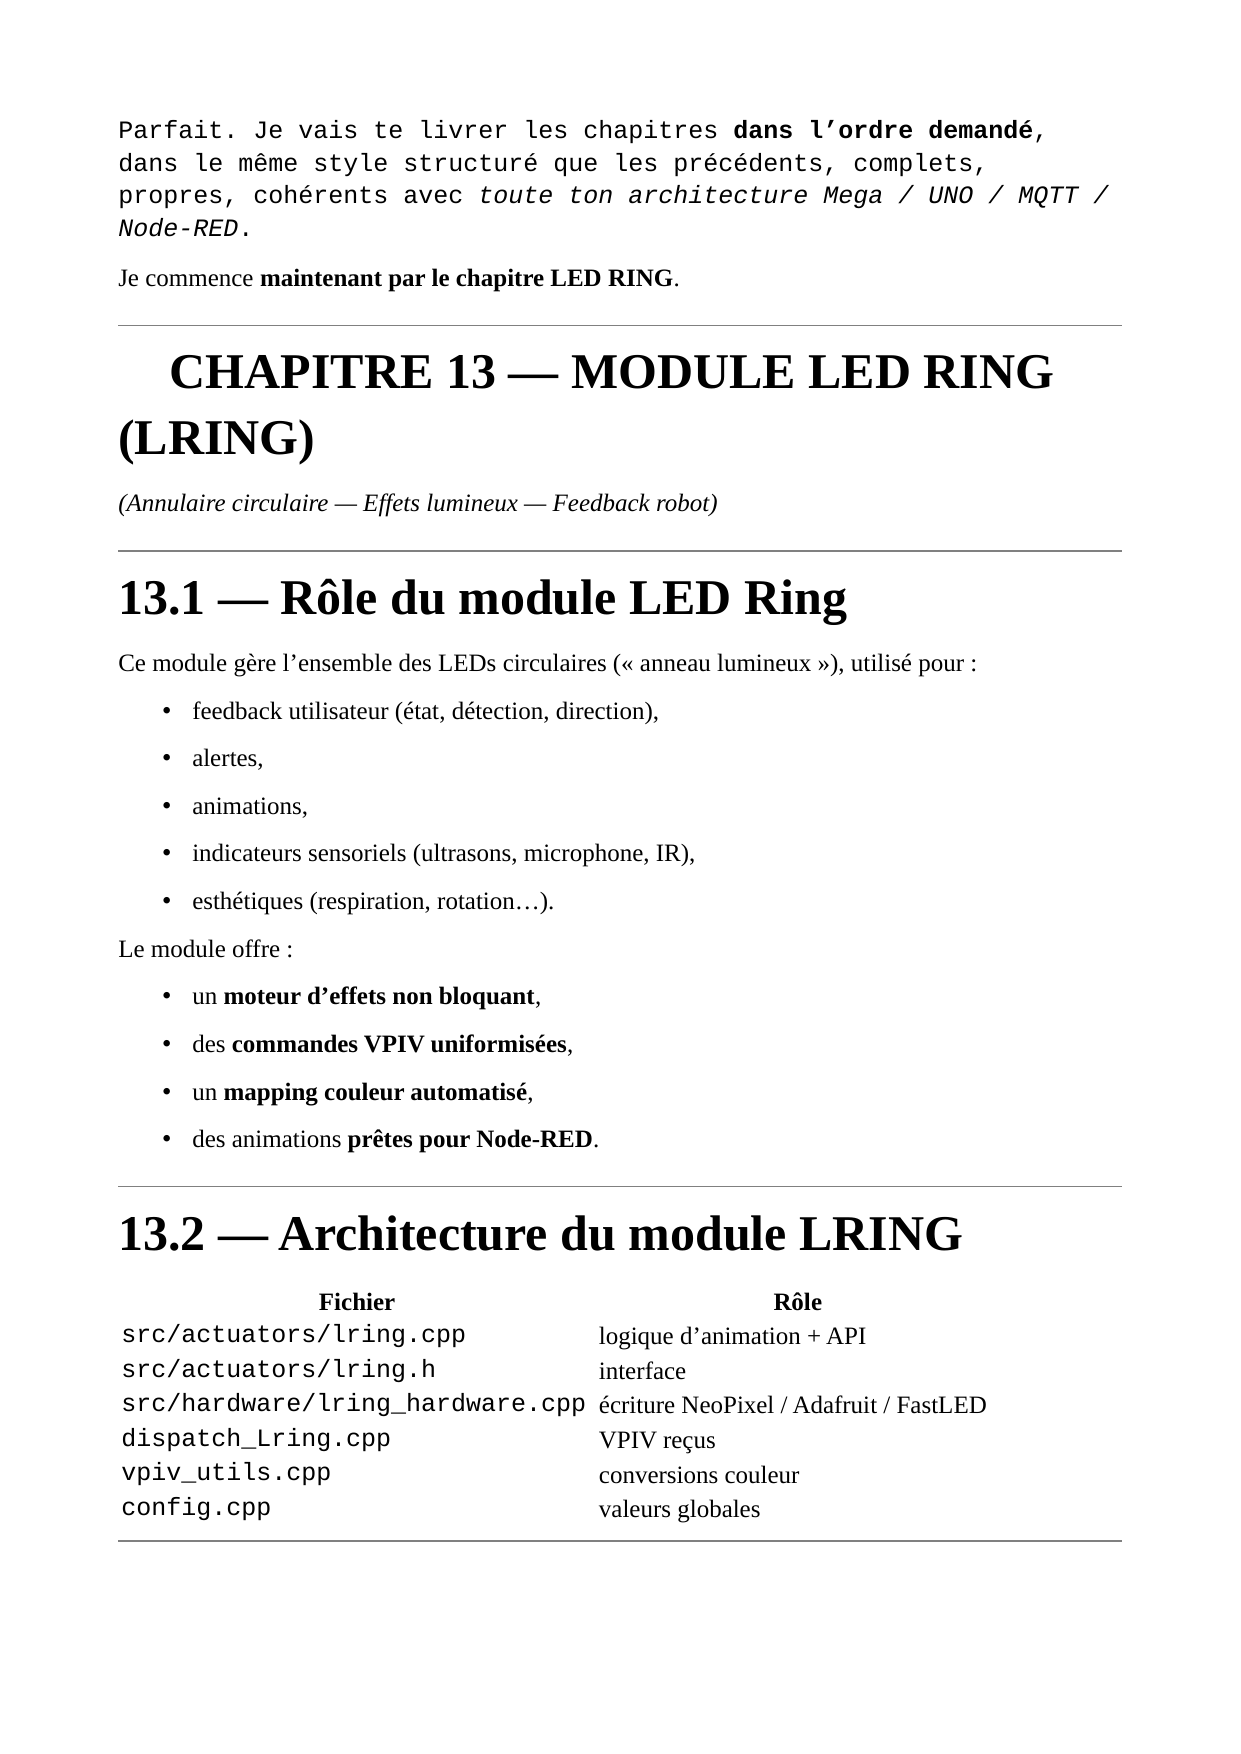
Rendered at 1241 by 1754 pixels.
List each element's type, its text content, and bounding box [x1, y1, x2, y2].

table_cell dispatch_Lring.cpp [118, 1422, 596, 1457]
list feedback utilisateur (état, détection, direction), [162, 696, 1122, 724]
table_header Fichier [118, 1284, 596, 1318]
table_cell src/actuators/lring.h [118, 1353, 596, 1388]
table_cell src/hardware/lring_hardware.cpp [118, 1388, 596, 1422]
text Le module offre : [118, 934, 1122, 962]
table_cell conversions couleur [596, 1457, 999, 1491]
table_cell écriture NeoPixel / Adafruit / FastLED [596, 1388, 999, 1422]
list alertes, [162, 743, 1122, 772]
list esthétiques (respiration, rotation…). [162, 886, 1122, 915]
table_header Rôle [596, 1284, 999, 1318]
subtitle 13.1 — Rôle du module LED Ring [118, 567, 1122, 625]
table_cell VPIV reçus [596, 1422, 999, 1457]
text Ce module gère l’ensemble des LEDs circulaires (« anneau lumineux »), utilisé pour : [118, 648, 1122, 677]
subtitle 13.2 — Architecture du module LRING [118, 1203, 1122, 1261]
text Je commence maintenant par le chapitre LED RING. [118, 263, 1122, 291]
text Parfait. Je vais te livrer les chapitres dans l’ordre demandé, dans le même style structuré que les précédents, complets, propres, cohérents avec toute ton architecture Mega / UNO / MQTT / Node-RED. [118, 118, 1122, 244]
list des animations prêtes pour Node-RED. [162, 1124, 1122, 1153]
list un moteur d’effets non bloquant, [162, 981, 1122, 1010]
table_cell logique d’animation + API [596, 1319, 999, 1353]
subtitle ✅ CHAPITRE 13 — MODULE LED RING (LRING) [118, 342, 1122, 465]
list des commandes VPIV uniformisées, [162, 1029, 1122, 1058]
table_cell valeurs globales [596, 1491, 999, 1526]
list indicateurs sensoriels (ultrasons, microphone, IR), [162, 838, 1122, 867]
table_cell src/actuators/lring.cpp [118, 1319, 596, 1353]
table_cell config.cpp [118, 1491, 596, 1526]
table_cell vpiv_utils.cpp [118, 1457, 596, 1491]
list animations, [162, 791, 1122, 820]
list un mapping couleur automatisé, [162, 1077, 1122, 1105]
text (Annulaire circulaire — Effets lumineux — Feedback robot) [118, 488, 1122, 517]
table_cell interface [596, 1353, 999, 1388]
